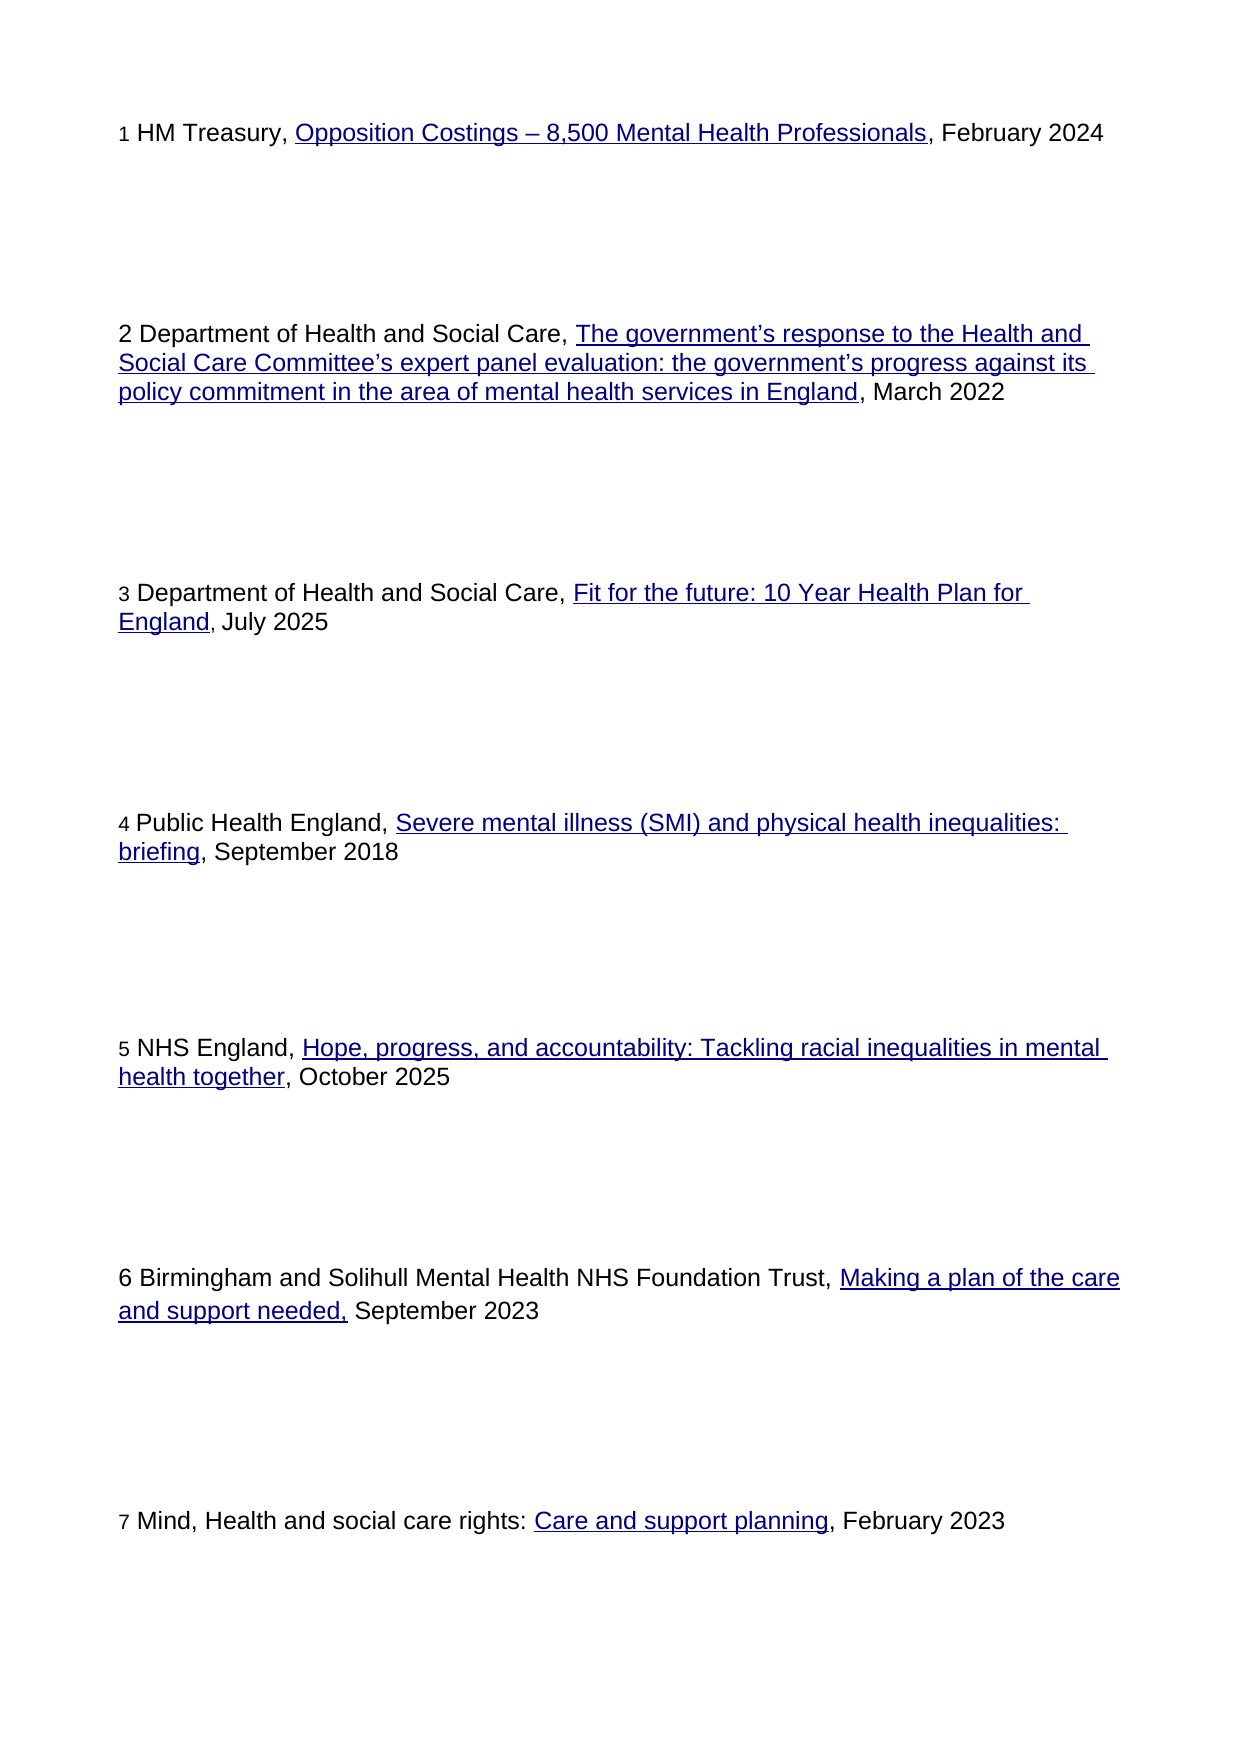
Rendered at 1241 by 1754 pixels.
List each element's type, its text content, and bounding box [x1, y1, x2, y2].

text Birmingham and Solihull Mental Health NHS Foundation Trust, Making a plan of the care and support needed, September 2023 [118, 1263, 1122, 1325]
text Department of Health and Social Care, The government’s response to the Health and Social Care Committee’s expert panel evaluation: the government’s progress against its policy commitment in the area of mental health services in England, March 2022 [118, 319, 1122, 406]
text Department of Health and Social Care, Fit for the future: 10 Year Health Plan for England, July 2025 [118, 578, 1122, 636]
text NHS England, Hope, progress, and accountability: Tackling racial inequalities in mental health together, October 2025 [118, 1033, 1122, 1091]
text Public Health England, Severe mental illness (SMI) and physical health inequalities: briefing, September 2018 [118, 808, 1122, 866]
text HM Treasury, Opposition Costings – 8,500 Mental Health Professionals, February 2024 [118, 118, 1122, 147]
text Mind, Health and social care rights: Care and support planning, February 2023 [118, 1506, 1122, 1535]
